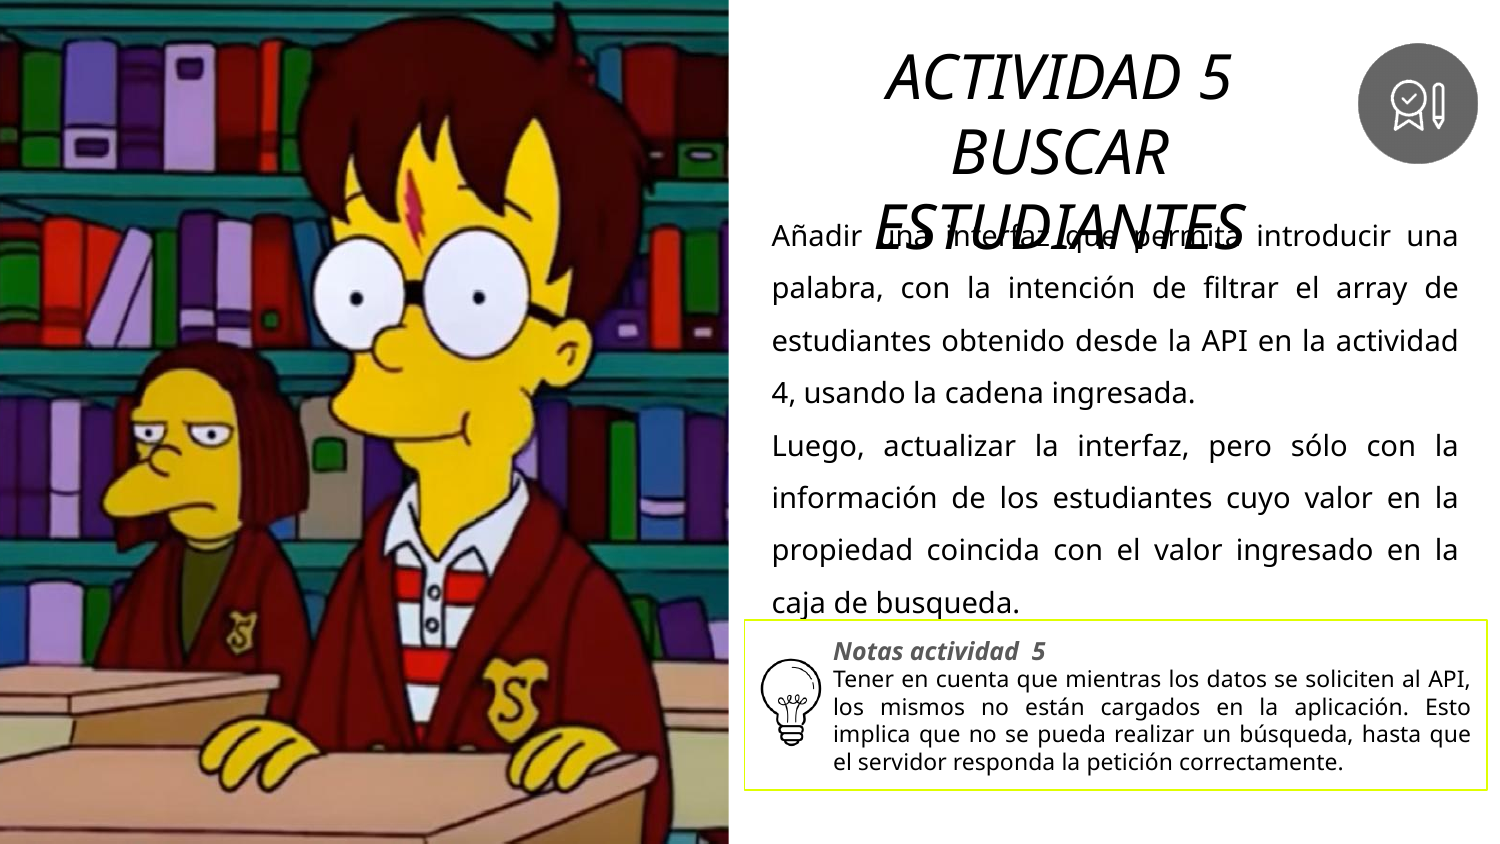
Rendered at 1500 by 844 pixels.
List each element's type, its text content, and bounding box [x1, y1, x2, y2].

picture [0, 0, 729, 844]
text_box Añadir una interfaz que permita introducir una palabra, con la intención de filtrar el array de estudiantes obtenido desde la API en la actividad 4, usando la cadena ingresada. Luego, actualizar la interfaz, pero sólo con la información de los estudiantes cuyo valor en la propiedad coincida con el valor ingresado en la caja de busqueda. [756, 184, 1475, 541]
text_box ACTIVIDAD 5 BUSCAR ESTUDIANTES [749, 22, 1371, 185]
picture [1358, 43, 1478, 164]
text_box Notas actividad 5 Tener en cuenta que mientras los datos se soliciten al API, los mismos no están cargados en la aplicación. Esto implica que no se pueda realizar un búsqueda, hasta que el servidor responda la petición correctamente. [744, 620, 1487, 790]
picture [756, 655, 824, 747]
